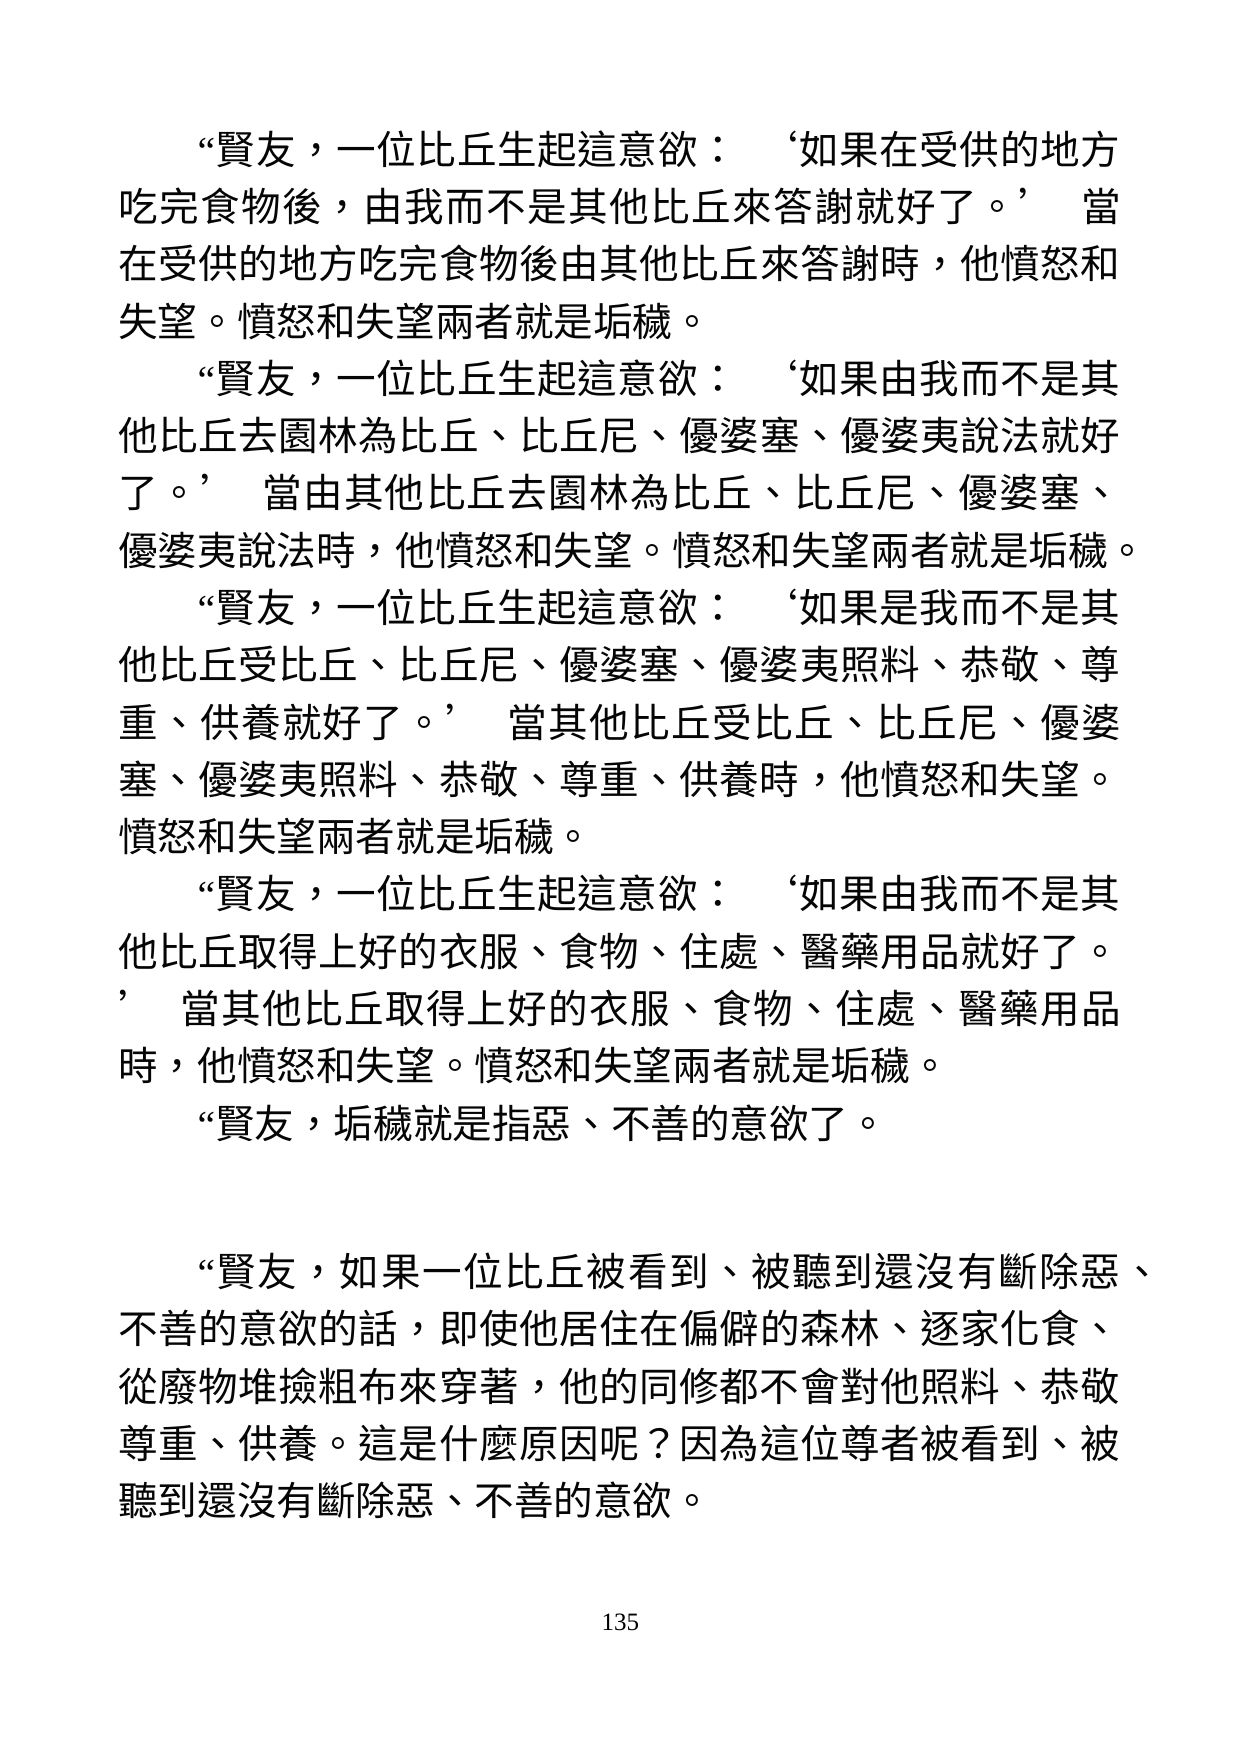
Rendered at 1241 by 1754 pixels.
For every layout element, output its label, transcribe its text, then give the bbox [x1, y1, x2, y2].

text “賢友，一位比丘生起這意欲： ‘如果在受供的地方吃完食物後，由我而不是其他比丘來答謝就好了。’ 當在受供的地方吃完食物後由其他比丘來答謝時，他憤怒和失望。憤怒和失望兩者就是垢穢。 [118, 118, 1122, 347]
text “賢友，一位比丘生起這意欲： ‘如果由我而不是其他比丘取得上好的衣服、食物、住處、醫藥用品就好了。’ 當其他比丘取得上好的衣服、食物、住處、醫藥用品時，他憤怒和失望。憤怒和失望兩者就是垢穢。 [118, 863, 1122, 1092]
text “賢友，一位比丘生起這意欲： ‘如果由我而不是其他比丘去園林為比丘、比丘尼、優婆塞、優婆夷說法就好了。’ 當由其他比丘去園林為比丘、比丘尼、優婆塞、優婆夷說法時，他憤怒和失望。憤怒和失望兩者就是垢穢。 [118, 347, 1122, 576]
text “賢友，如果一位比丘被看到、被聽到還沒有斷除惡、不善的意欲的話，即使他居住在偏僻的森林、逐家化食、從廢物堆撿粗布來穿著，他的同修都不會對他照料、恭敬、尊重、供養。這是什麼原因呢？因為這位尊者被看到、被聽到還沒有斷除惡、不善的意欲。 [118, 1240, 1122, 1527]
text “賢友，一位比丘生起這意欲： ‘如果是我而不是其他比丘受比丘、比丘尼、優婆塞、優婆夷照料、恭敬、尊重、供養就好了。’ 當其他比丘受比丘、比丘尼、優婆塞、優婆夷照料、恭敬、尊重、供養時，他憤怒和失望。憤怒和失望兩者就是垢穢。 [118, 576, 1122, 863]
text “賢友，垢穢就是指惡、不善的意欲了。 [118, 1092, 1122, 1149]
